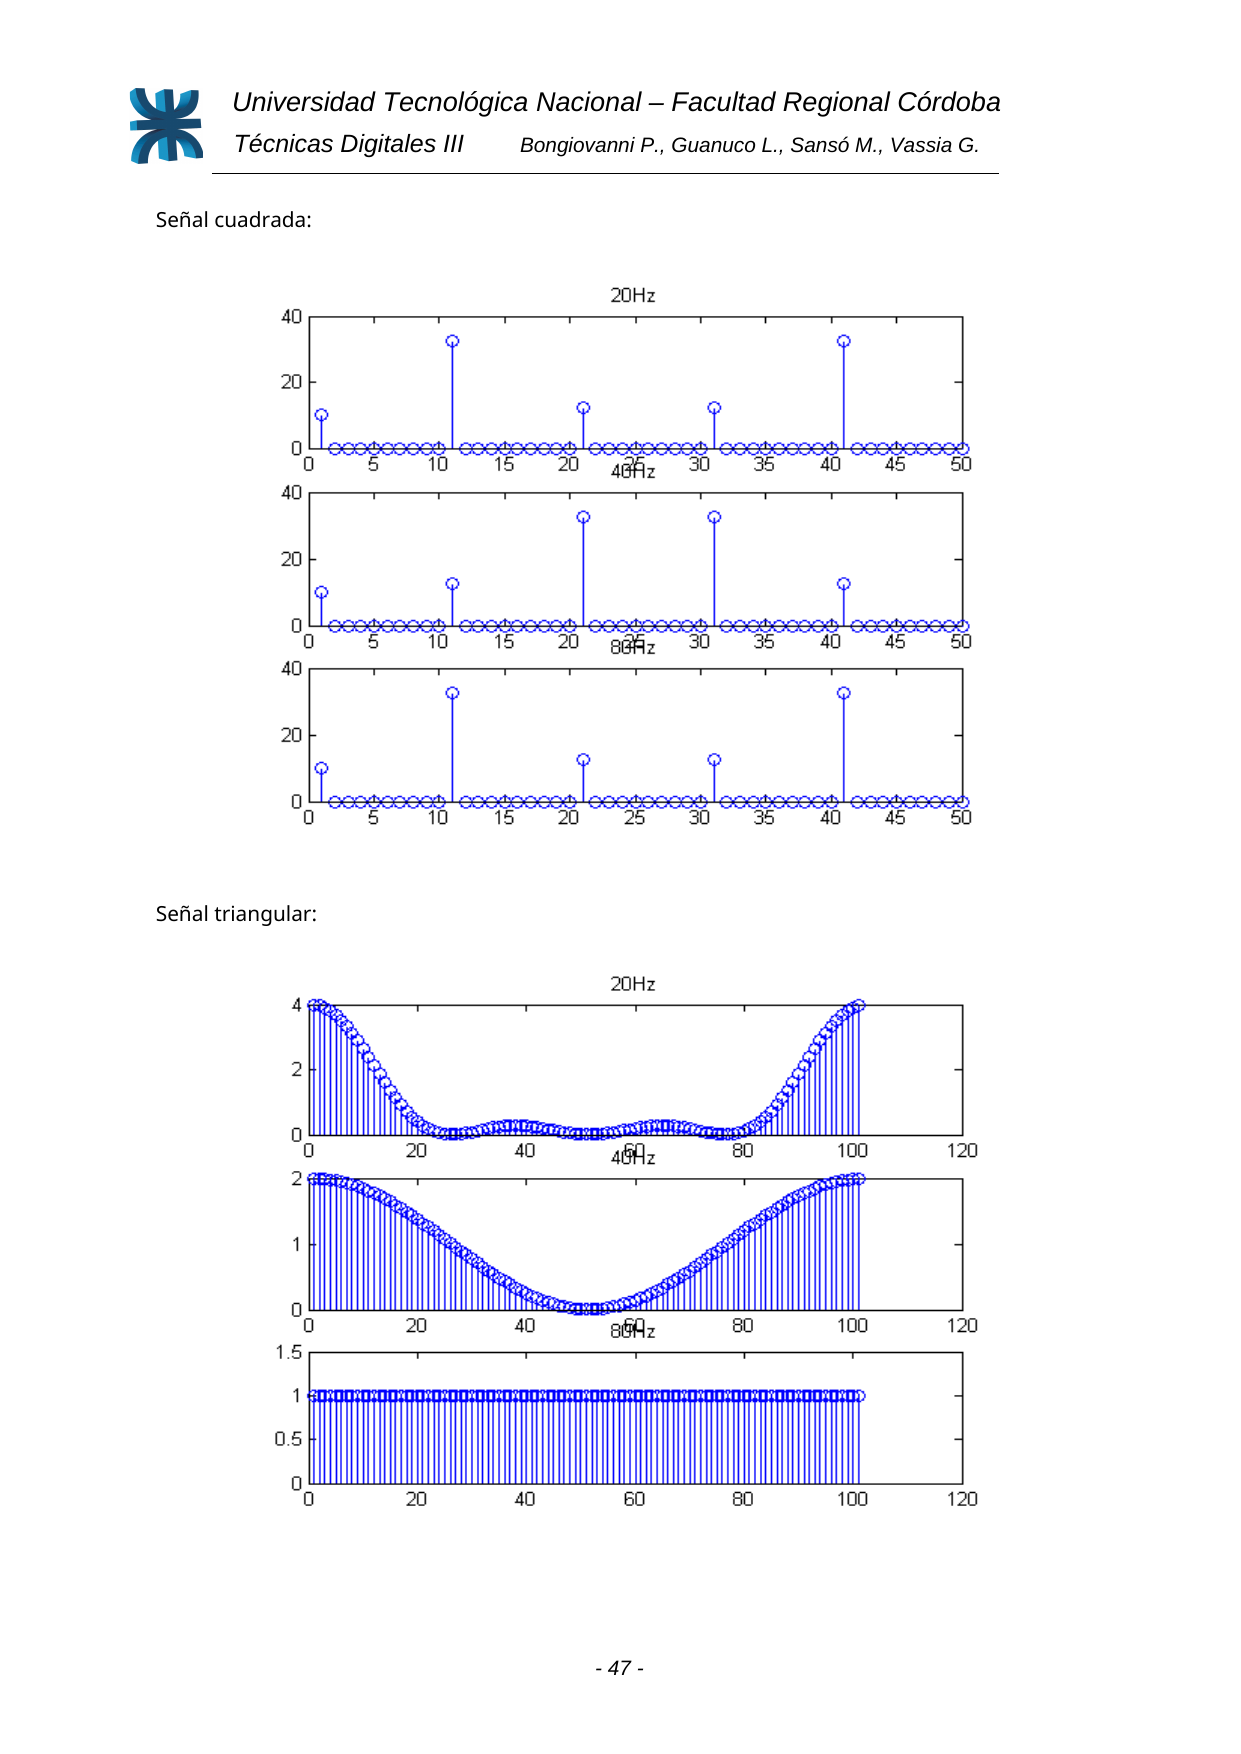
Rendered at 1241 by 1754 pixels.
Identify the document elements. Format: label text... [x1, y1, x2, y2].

picture [199, 961, 1042, 1548]
picture [129, 88, 203, 164]
text Señal triangular: [156, 899, 1122, 928]
picture [199, 271, 1042, 867]
text Señal cuadrada: [156, 206, 1122, 234]
